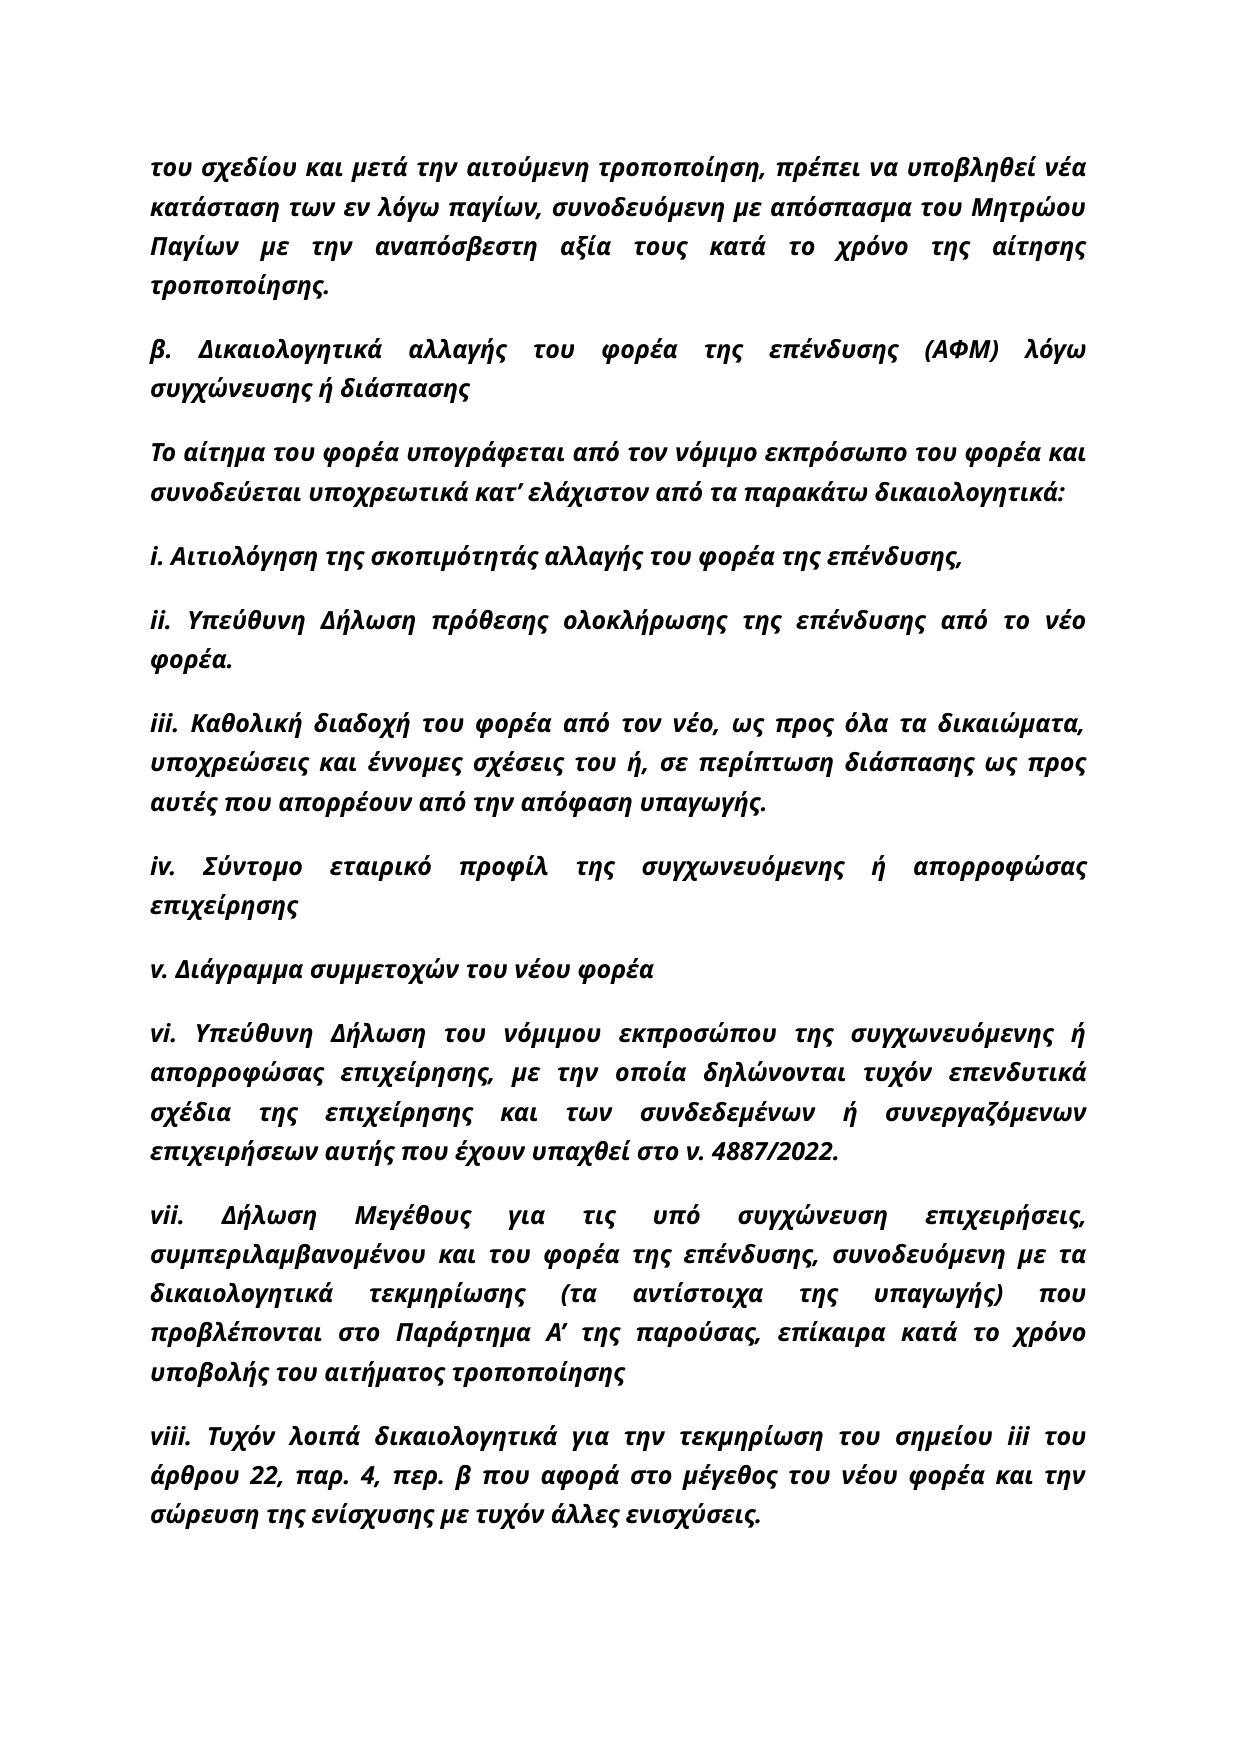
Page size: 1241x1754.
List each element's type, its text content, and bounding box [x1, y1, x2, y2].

text v. Διάγραμμα συμμετοχών του νέου φορέα [150, 952, 1090, 986]
text Το αίτημα του φορέα υπογράφεται από τον νόμιμο εκπρόσωπο του φορέα και συνοδεύεται υποχρεωτικά κατ’ ελάχιστον από τα παρακάτω δικαιολογητικά: [150, 435, 1090, 508]
text vii. Δήλωση Μεγέθους για τις υπό συγχώνευση επιχειρήσεις, συμπεριλαμβανομένου και του φορέα της επένδυσης, συνοδευόμενη με τα δικαιολογητικά τεκμηρίωσης (τα αντίστοιχα της υπαγωγής) που προβλέπονται στο Παράρτημα Α’ της παρούσας, επίκαιρα κατά το χρόνο υποβολής του αιτήματος τροποποίησης [150, 1197, 1090, 1388]
text του σχεδίου και μετά την αιτούμενη τροποποίηση, πρέπει να υποβληθεί νέα κατάσταση των εν λόγω παγίων, συνοδευόμενη με απόσπασμα του Μητρώου Παγίων με την αναπόσβεστη αξία τους κατά το χρόνο της αίτησης τροποποίησης. [150, 150, 1090, 302]
text ii. Υπεύθυνη Δήλωση πρόθεσης ολοκλήρωσης της επένδυσης από το νέο φορέα. [150, 602, 1090, 676]
text iii. Καθολική διαδοχή του φορέα από τον νέο, ως προς όλα τα δικαιώματα, υποχρεώσεις και έννομες σχέσεις του ή, σε περίπτωση διάσπασης ως προς αυτές που απορρέουν από την απόφαση υπαγωγής. [150, 706, 1090, 818]
text vi. Υπεύθυνη Δήλωση του νόμιμου εκπροσώπου της συγχωνευόμενης ή απορροφώσας επιχείρησης, με την οποία δηλώνονται τυχόν επενδυτικά σχέδια της επιχείρησης και των συνδεδεμένων ή συνεργαζόμενων επιχειρήσεων αυτής που έχουν υπαχθεί στο ν. 4887/2022. [150, 1016, 1090, 1167]
text β. Δικαιολογητικά αλλαγής του φορέα της επένδυσης (ΑΦΜ) λόγω συγχώνευσης ή διάσπασης [150, 332, 1090, 405]
text iv. Σύντομο εταιρικό προφίλ της συγχωνευόμενης ή απορροφώσας επιχείρησης [150, 848, 1090, 922]
text viii. Τυχόν λοιπά δικαιολογητικά για την τεκμηρίωση του σημείου iii του άρθρου 22, παρ. 4, περ. β που αφορά στο μέγεθος του νέου φορέα και την σώρευση της ενίσχυσης με τυχόν άλλες ενισχύσεις. [150, 1418, 1090, 1531]
text i. Αιτιολόγηση της σκοπιμότητάς αλλαγής του φορέα της επένδυσης, [150, 538, 1090, 572]
